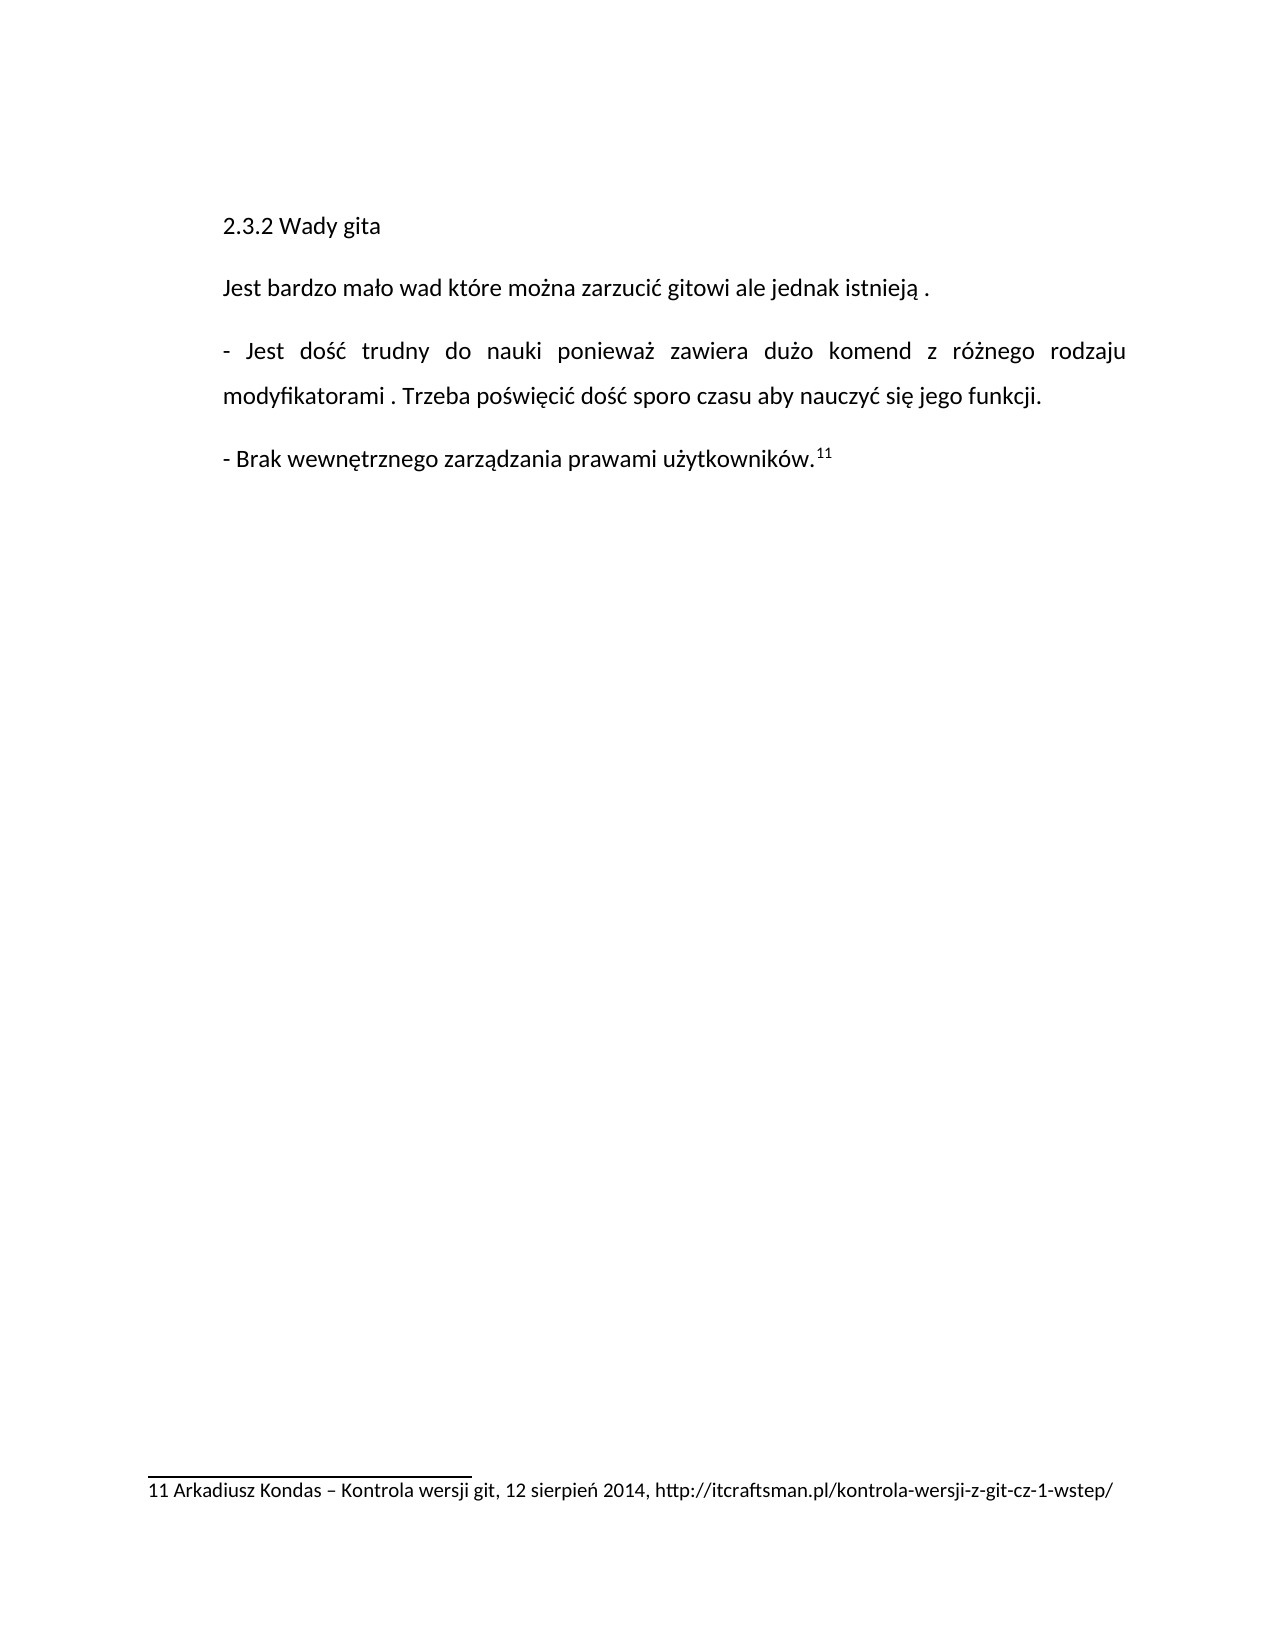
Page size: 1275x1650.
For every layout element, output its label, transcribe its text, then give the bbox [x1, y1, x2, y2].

text - Brak wewnętrznego zarządzania prawami użytkowników. [223, 443, 1127, 473]
text - Jest dość trudny do nauki ponieważ zawiera dużo komend z różnego rodzaju modyfikatorami . Trzeba poświęcić dość sporo czasu aby nauczyć się jego funkcji. [223, 335, 1127, 411]
text Jest bardzo mało wad które można zarzucić gitowi ale jednak istnieją . [223, 272, 1127, 303]
text 2.3.2 Wady gita [223, 210, 1127, 241]
text Arkadiusz Kondas – Kontrola wersji git, 12 sierpień 2014, http://itcraftsman.pl/kontrola-wersji-z-git-cz-1-wstep/ [148, 1477, 1127, 1502]
